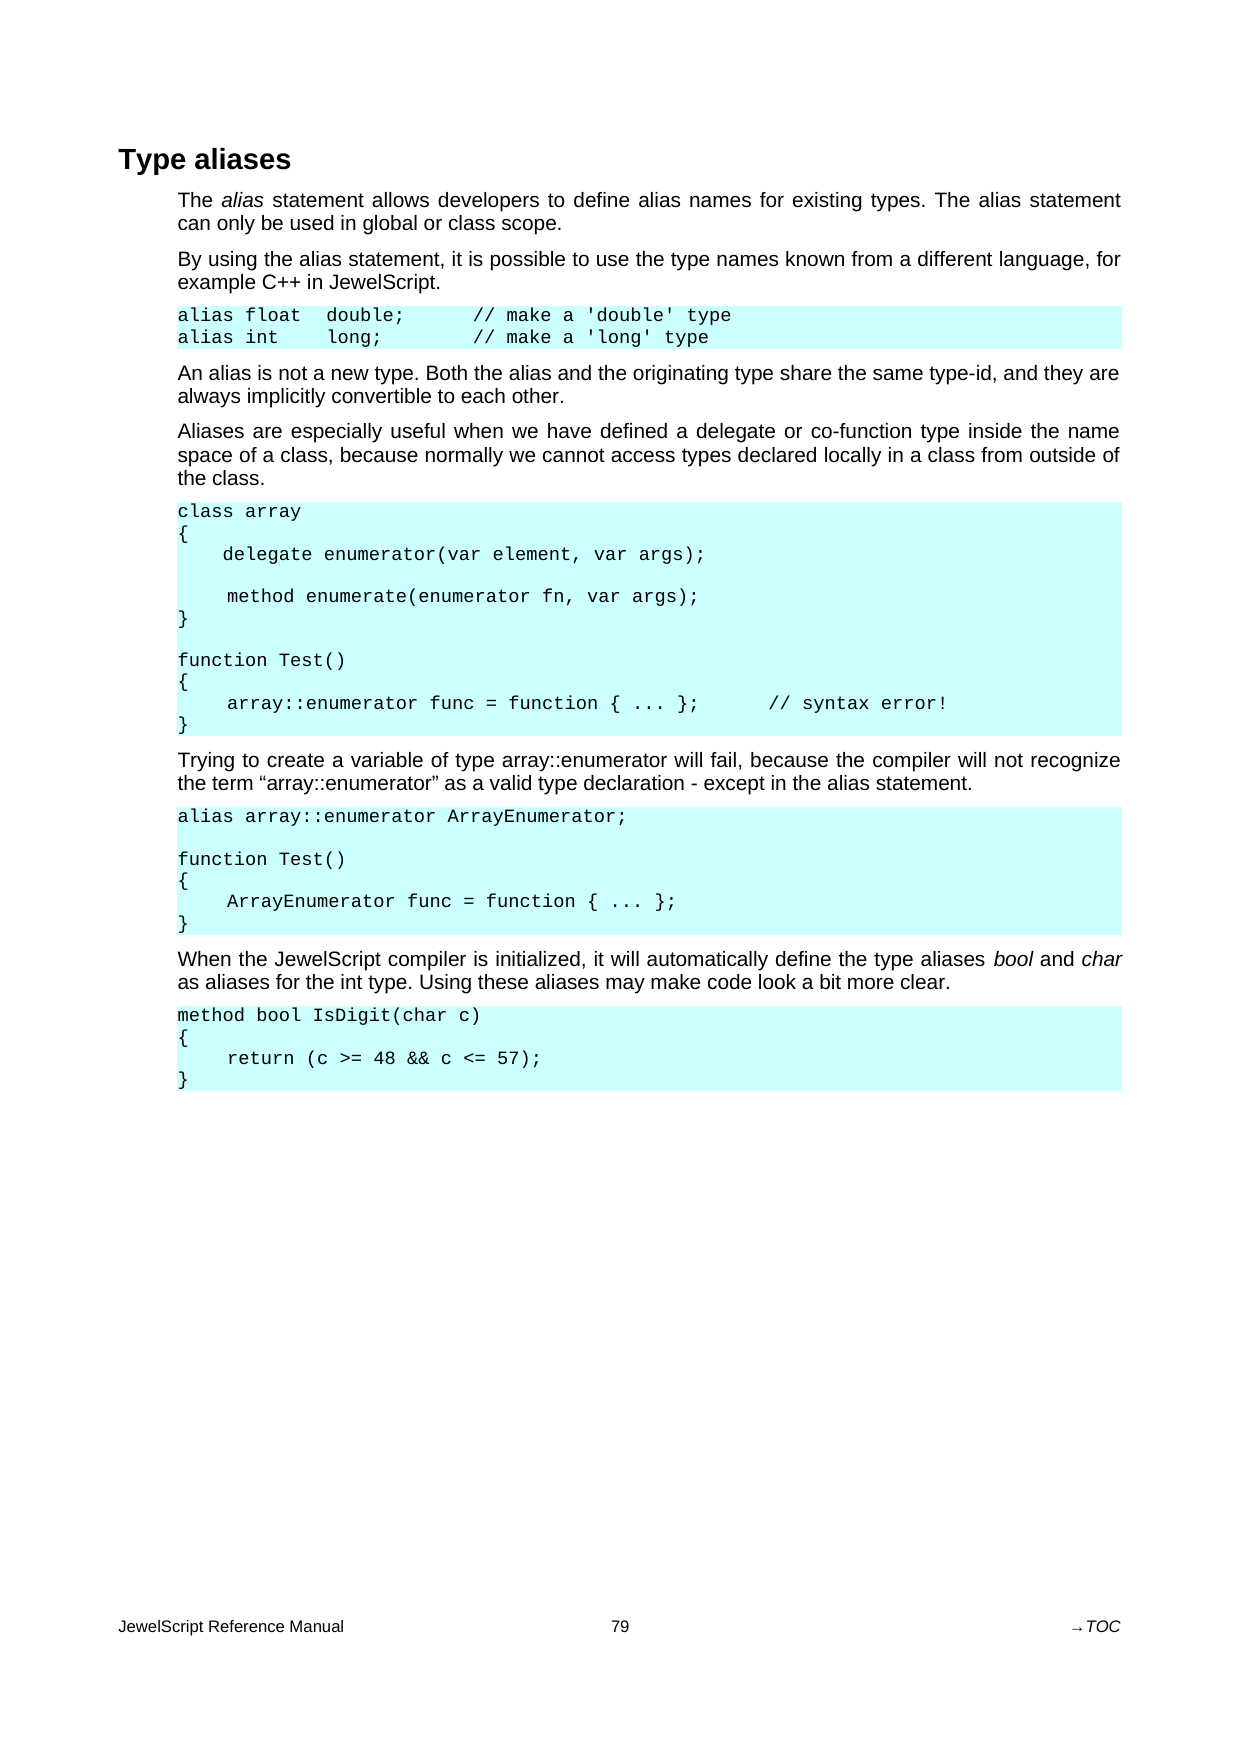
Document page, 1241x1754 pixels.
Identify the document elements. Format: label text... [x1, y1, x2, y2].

text alias float double; // make a 'double' type alias int long; // make a 'long' type [177, 306, 1122, 349]
text alias array::enumerator ArrayEnumerator; function Test() { ArrayEnumerator func = function { ... }; } [177, 807, 1122, 935]
text The alias statement allows developers to define alias names for existing types. The alias statement can only be used in global or class scope. [177, 188, 1122, 235]
text method bool IsDigit(char c) { return (c >= 48 && c <= 57); } [177, 1006, 1122, 1091]
text class array { delegate enumerator(var element, var args); method enumerate(enumerator fn, var args); } function Test() { array::enumerator func = function { ... }; // syntax error! } [177, 502, 1122, 736]
text Aliases are especially useful when we have defined a delegate or co-function type inside the name space of a class, because normally we cannot access types declared locally in a class from outside of the class. [177, 420, 1122, 490]
text When the JewelScript compiler is initialized, it will automatically define the type aliases bool and char as aliases for the int type. Using these aliases may make code look a bit more clear. [177, 947, 1122, 994]
text An alias is not a new type. Both the alias and the originating type share the same type-id, and they are always implicitly convertible to each other. [177, 361, 1122, 407]
subtitle Type aliases [118, 143, 1122, 176]
text By using the alias statement, it is possible to use the type names known from a different language, for example C++ in JewelScript. [177, 247, 1122, 294]
text Trying to create a variable of type array::enumerator will fail, because the compiler will not recognize the term “array::enumerator” as a valid type declaration - except in the alias statement. [177, 748, 1122, 795]
